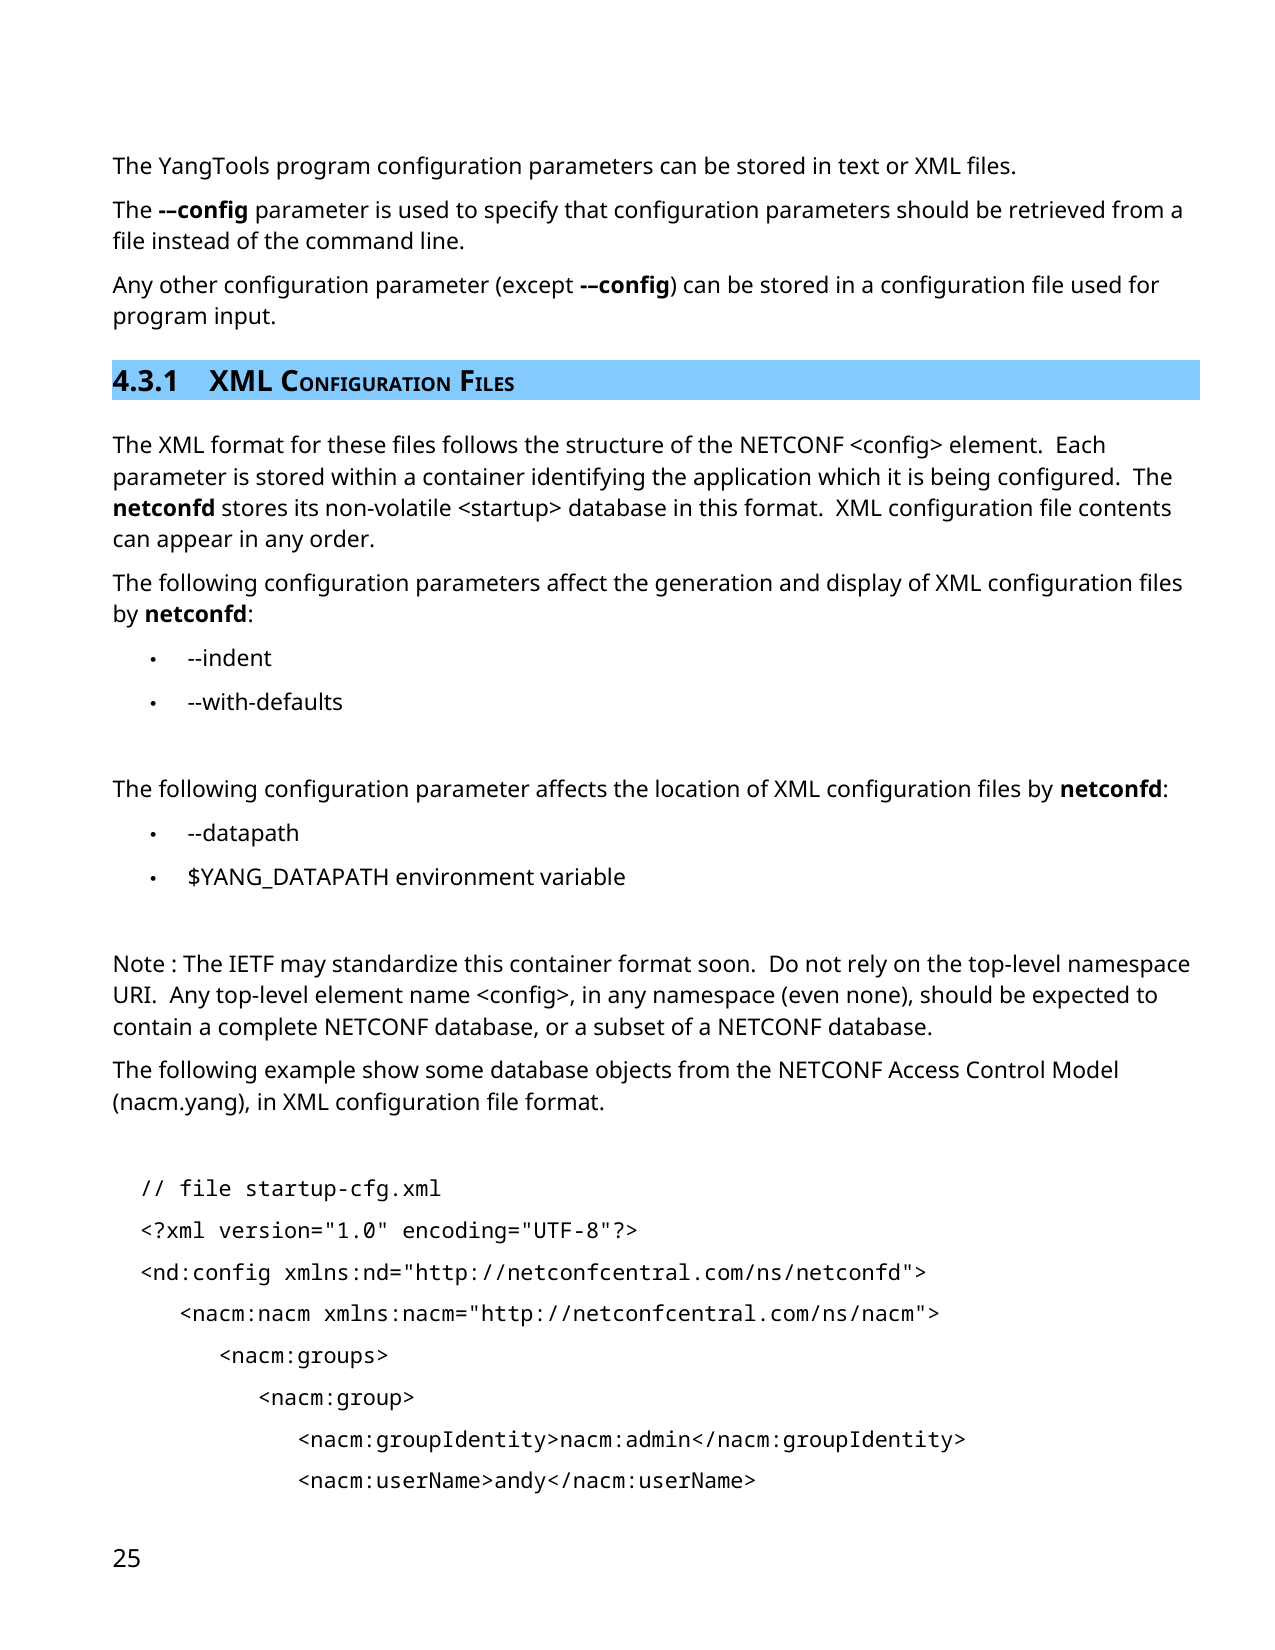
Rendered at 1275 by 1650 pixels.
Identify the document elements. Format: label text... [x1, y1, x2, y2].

text <nacm:nacm xmlns:nacm="http://netconfcentral.com/ns/nacm"> [139, 1298, 1200, 1328]
text // file startup-cfg.xml [139, 1173, 1200, 1203]
text <nd:config xmlns:nd="http://netconfcentral.com/ns/netconfd"> [139, 1257, 1200, 1286]
text The XML format for these files follows the structure of the NETCONF <config> element. Each parameter is stored within a container identifying the application which it is being configured. The netconfd stores its non-volatile <startup> database in this format. XML configuration file contents can appear in any order. [112, 429, 1200, 554]
text <?xml version="1.0" encoding="UTF-8"?> [139, 1215, 1200, 1244]
text <nacm:groups> [139, 1340, 1200, 1370]
text Any other configuration parameter (except -–config) can be stored in a configuration file used for program input. [112, 269, 1200, 331]
list $YANG_DATAPATH environment variable [150, 861, 1200, 892]
text The following configuration parameter affects the location of XML configuration files by netconfd: [112, 773, 1200, 804]
subtitle XML Configuration Files [112, 360, 1200, 400]
text <nacm:userName>andy</nacm:userName> [139, 1465, 1200, 1495]
text Note : The IETF may standardize this container format soon. Do not rely on the top-level namespace URI. Any top-level element name <config>, in any namespace (even none), should be expected to contain a complete NETCONF database, or a subset of a NETCONF database. [112, 948, 1200, 1042]
list --indent [150, 642, 1200, 673]
list --datapath [150, 817, 1200, 848]
text The following configuration parameters affect the generation and display of XML configuration files by netconfd: [112, 567, 1200, 629]
list --with-defaults [150, 686, 1200, 717]
text The following example show some database objects from the NETCONF Access Control Model (nacm.yang), in XML configuration file format. [112, 1054, 1200, 1117]
text <nacm:groupIdentity>nacm:admin</nacm:groupIdentity> [139, 1424, 1200, 1453]
text The -–config parameter is used to specify that configuration parameters should be retrieved from a file instead of the command line. [112, 194, 1200, 256]
text <nacm:group> [139, 1382, 1200, 1412]
text The YangTools program configuration parameters can be stored in text or XML files. [112, 150, 1200, 181]
